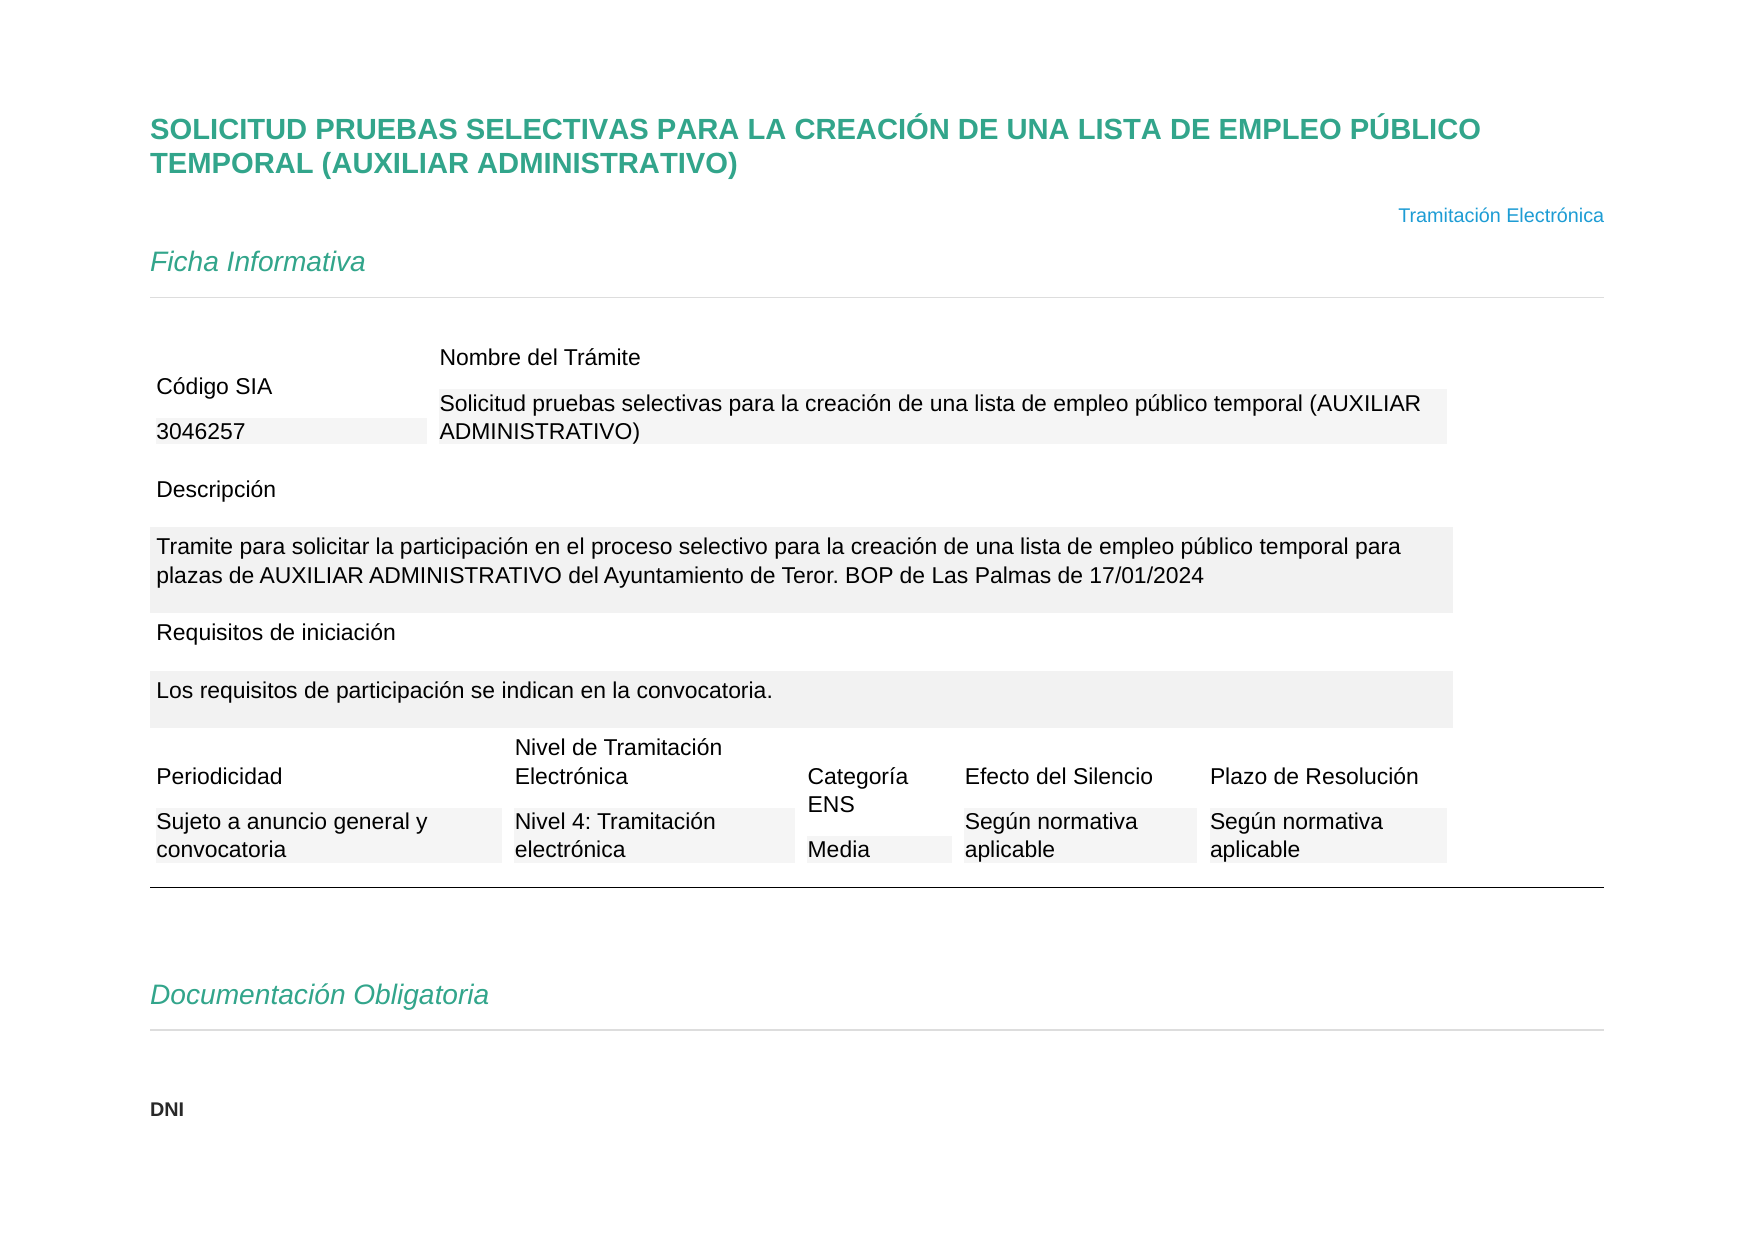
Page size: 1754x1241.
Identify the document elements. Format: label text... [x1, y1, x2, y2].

table_header Plazo de Resolución Según normativa aplicable [1204, 728, 1453, 887]
table_header Efecto del Silencio Según normativa aplicable [958, 728, 1203, 887]
table_cell Tramite para solicitar la participación en el proceso selectivo para la creación de una lista de empleo público temporal para plazas de AUXILIAR ADMINISTRATIVO del Ayuntamiento de Teror. BOP de Las Palmas de 17/01/2024 [150, 527, 1453, 613]
text DNI [150, 1071, 1604, 1121]
table_header Nivel de Tramitación Electrónica Nivel 4: Tramitación electrónica [508, 728, 801, 887]
table_cell Los requisitos de participación se indican en la convocatoria. [150, 671, 1453, 728]
table_cell Requisitos de iniciación [150, 613, 1453, 671]
subtitle SOLICITUD PRUEBAS SELECTIVAS PARA LA CREACIÓN DE UNA LISTA DE EMPLEO PÚBLICO TEMPORAL (AUXILIAR ADMINISTRATIVO) [150, 112, 1604, 179]
subtitle Ficha Informativa [150, 245, 1604, 297]
table_header Periodicidad Sujeto a anuncio general y convocatoria [150, 728, 508, 887]
table_cell Descripción [150, 469, 1453, 527]
subtitle Documentación Obligatoria [150, 978, 1604, 1029]
table_header Nombre del Trámite Solicitud pruebas selectivas para la creación de una lista de empleo público temporal (AUXILIAR ADMINISTRATIVO) [433, 338, 1453, 469]
text Tramitación Electrónica [150, 204, 1604, 227]
table_header Código SIA 3046257 [150, 338, 433, 469]
table_header Categoría ENS Media [801, 728, 958, 887]
